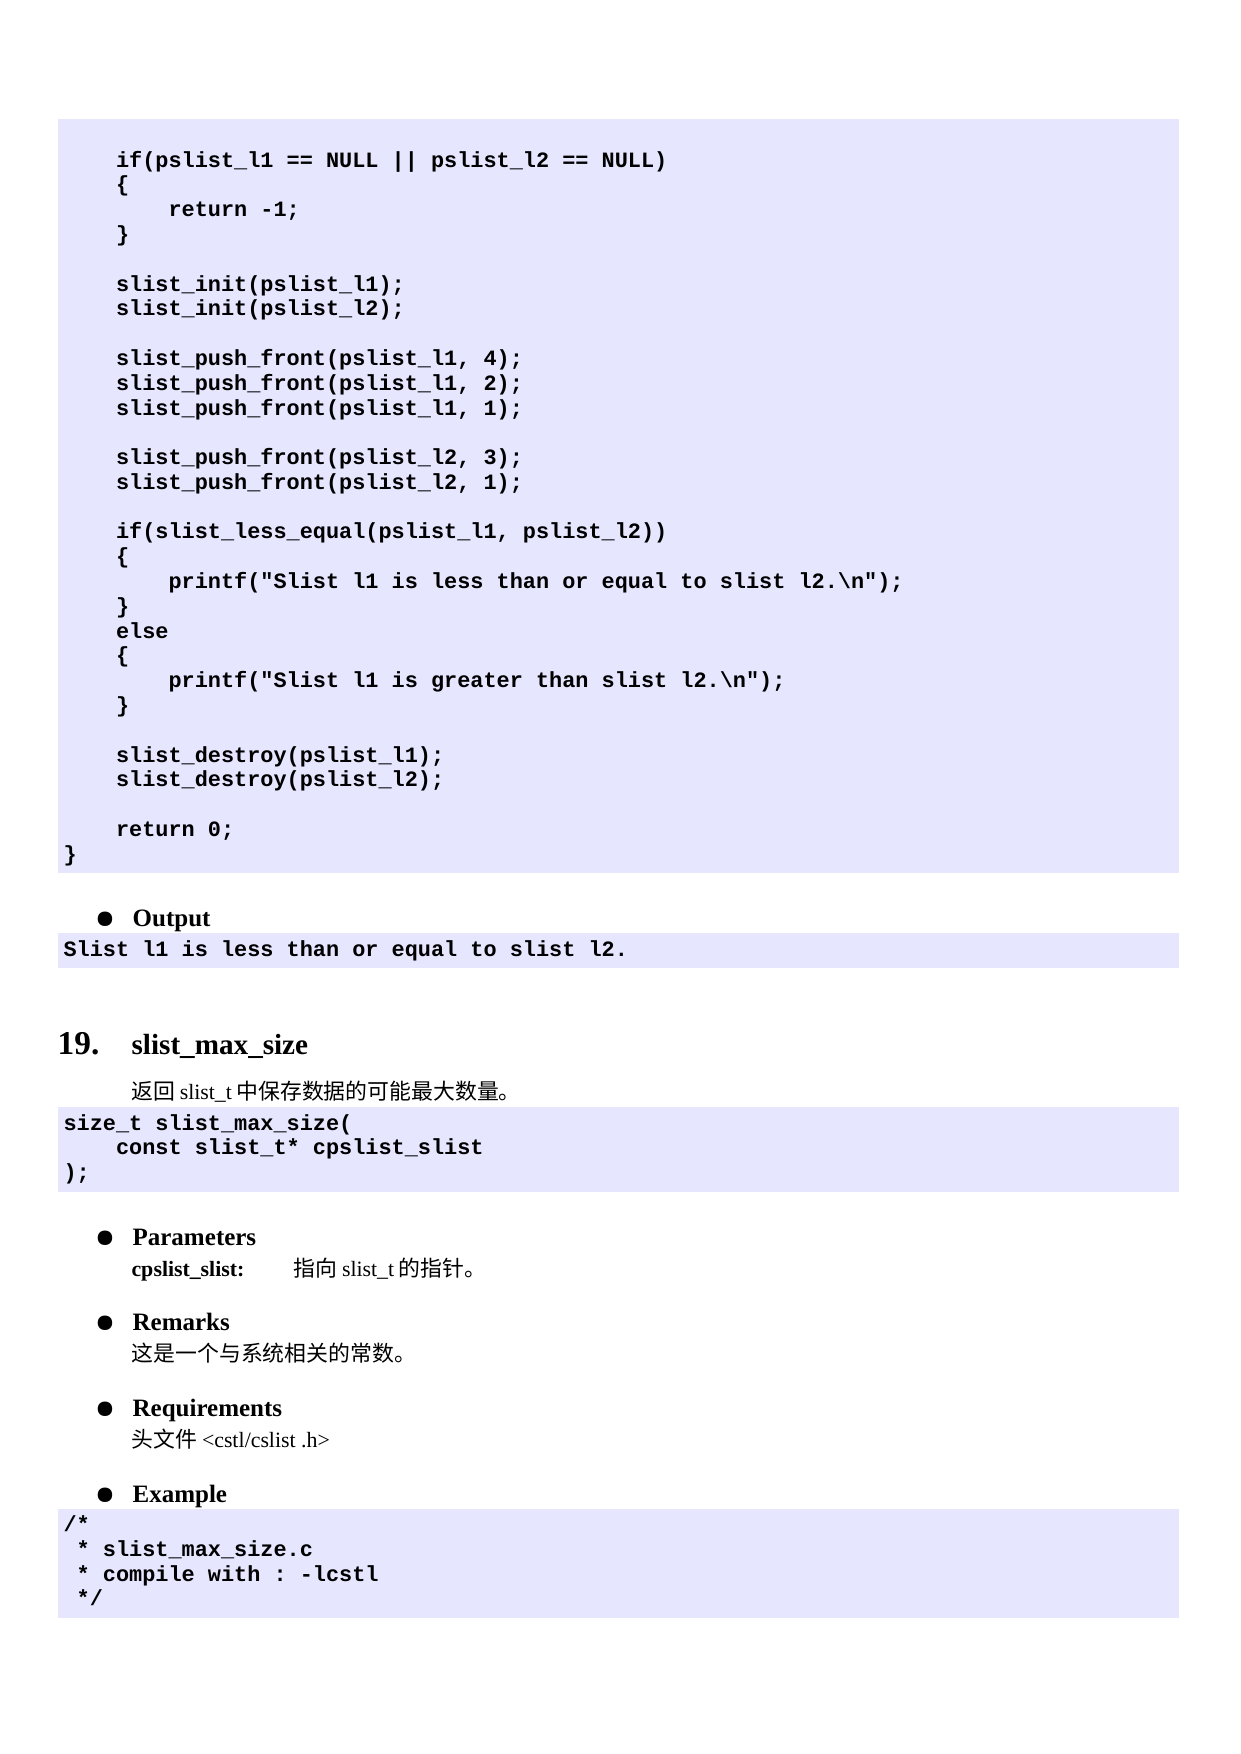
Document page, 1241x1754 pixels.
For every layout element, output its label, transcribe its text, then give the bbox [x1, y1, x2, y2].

subtitle slist_max_size [57, 1023, 1179, 1062]
list Example [95, 1479, 1179, 1507]
list Parameters [95, 1222, 1179, 1251]
table_header Slist l1 is less than or equal to slist l2. [58, 933, 1179, 968]
list Output [95, 903, 1179, 932]
list Requirements [95, 1393, 1179, 1422]
text cpslist_slist: 指向slist_t的指针。 [57, 1251, 1179, 1282]
text 头文件 <cstl/cslist .h> [57, 1422, 1179, 1453]
table_header /* * slist_max_size.c * compile with : -lcstl */ [58, 1509, 1179, 1618]
text 返回slist_t中保存数据的可能最大数量。 [57, 1074, 1179, 1106]
list Remarks [95, 1307, 1179, 1336]
text 这是一个与系统相关的常数。 [57, 1336, 1179, 1368]
table_header if(pslist_l1 == NULL || pslist_l2 == NULL) { return -1; } slist_init(pslist_l1); slist_init(pslist_l2); slist_push_front(pslist_l1, 4); slist_push_front(pslist_l1, 2); slist_push_front(pslist_l1, 1); slist_push_front(pslist_l2, 3); slist_push_front(pslist_l2, 1); if(slist_less_equal(pslist_l1, pslist_l2)) { printf("Slist l1 is less than or equal to slist l2.\n"); } else { printf("Slist l1 is greater than slist l2.\n"); } slist_destroy(pslist_l1); slist_destroy(pslist_l2); return 0; } [58, 119, 1179, 873]
table_header size_t slist_max_size( const slist_t* cpslist_slist ); [58, 1107, 1179, 1192]
